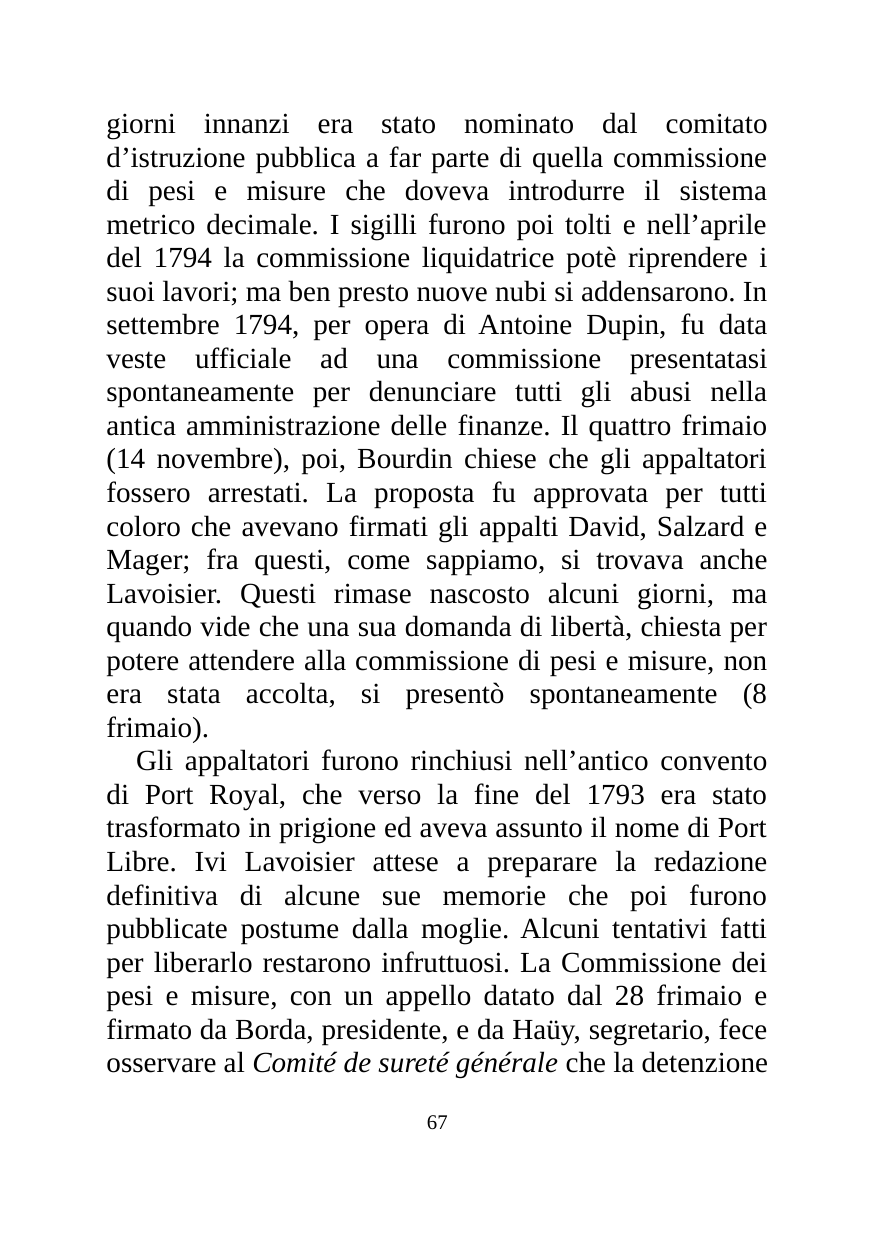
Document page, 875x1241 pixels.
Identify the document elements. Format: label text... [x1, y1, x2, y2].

text giorni innanzi era stato nominato dal comitato d’istruzione pubblica a far parte di quella commissione di pesi e misure che doveva introdurre il sistema metrico decimale. I sigilli furono poi tolti e nell’aprile del 1794 la commissione liquidatrice potè riprendere i suoi lavori; ma ben presto nuove nubi si addensarono. In settembre 1794, per opera di Antoine Dupin, fu data veste ufficiale ad una commissione presentatasi spontaneamente per denunciare tutti gli abusi nella antica amministrazione delle finanze. Il quattro frimaio (14 novembre), poi, Bourdin chiese che gli appaltatori fossero arrestati. La proposta fu approvata per tutti coloro che avevano firmati gli appalti David, Salzard e Mager; fra questi, come sappiamo, si trovava anche Lavoisier. Questi rimase nascosto alcuni giorni, ma quando vide che una sua domanda di libertà, chiesta per potere attendere alla commissione di pesi e misure, non era stata accolta, si presentò spontaneamente (8 frimaio). [106, 106, 768, 743]
text Gli appaltatori furono rinchiusi nell’antico convento di Port Royal, che verso la fine del 1793 era stato trasformato in prigione ed aveva assunto il nome di Port Libre. Ivi Lavoisier attese a preparare la redazione definitiva di alcune sue memorie che poi furono pubblicate postume dalla moglie. Alcuni tentativi fatti per liberarlo restarono infruttuosi. La Commissione dei pesi e misure, con un appello datato dal 28 frimaio e firmato da Borda, presidente, e da Haüy, segretario, fece osservare al Comité de sureté générale che la detenzione [106, 743, 768, 1079]
